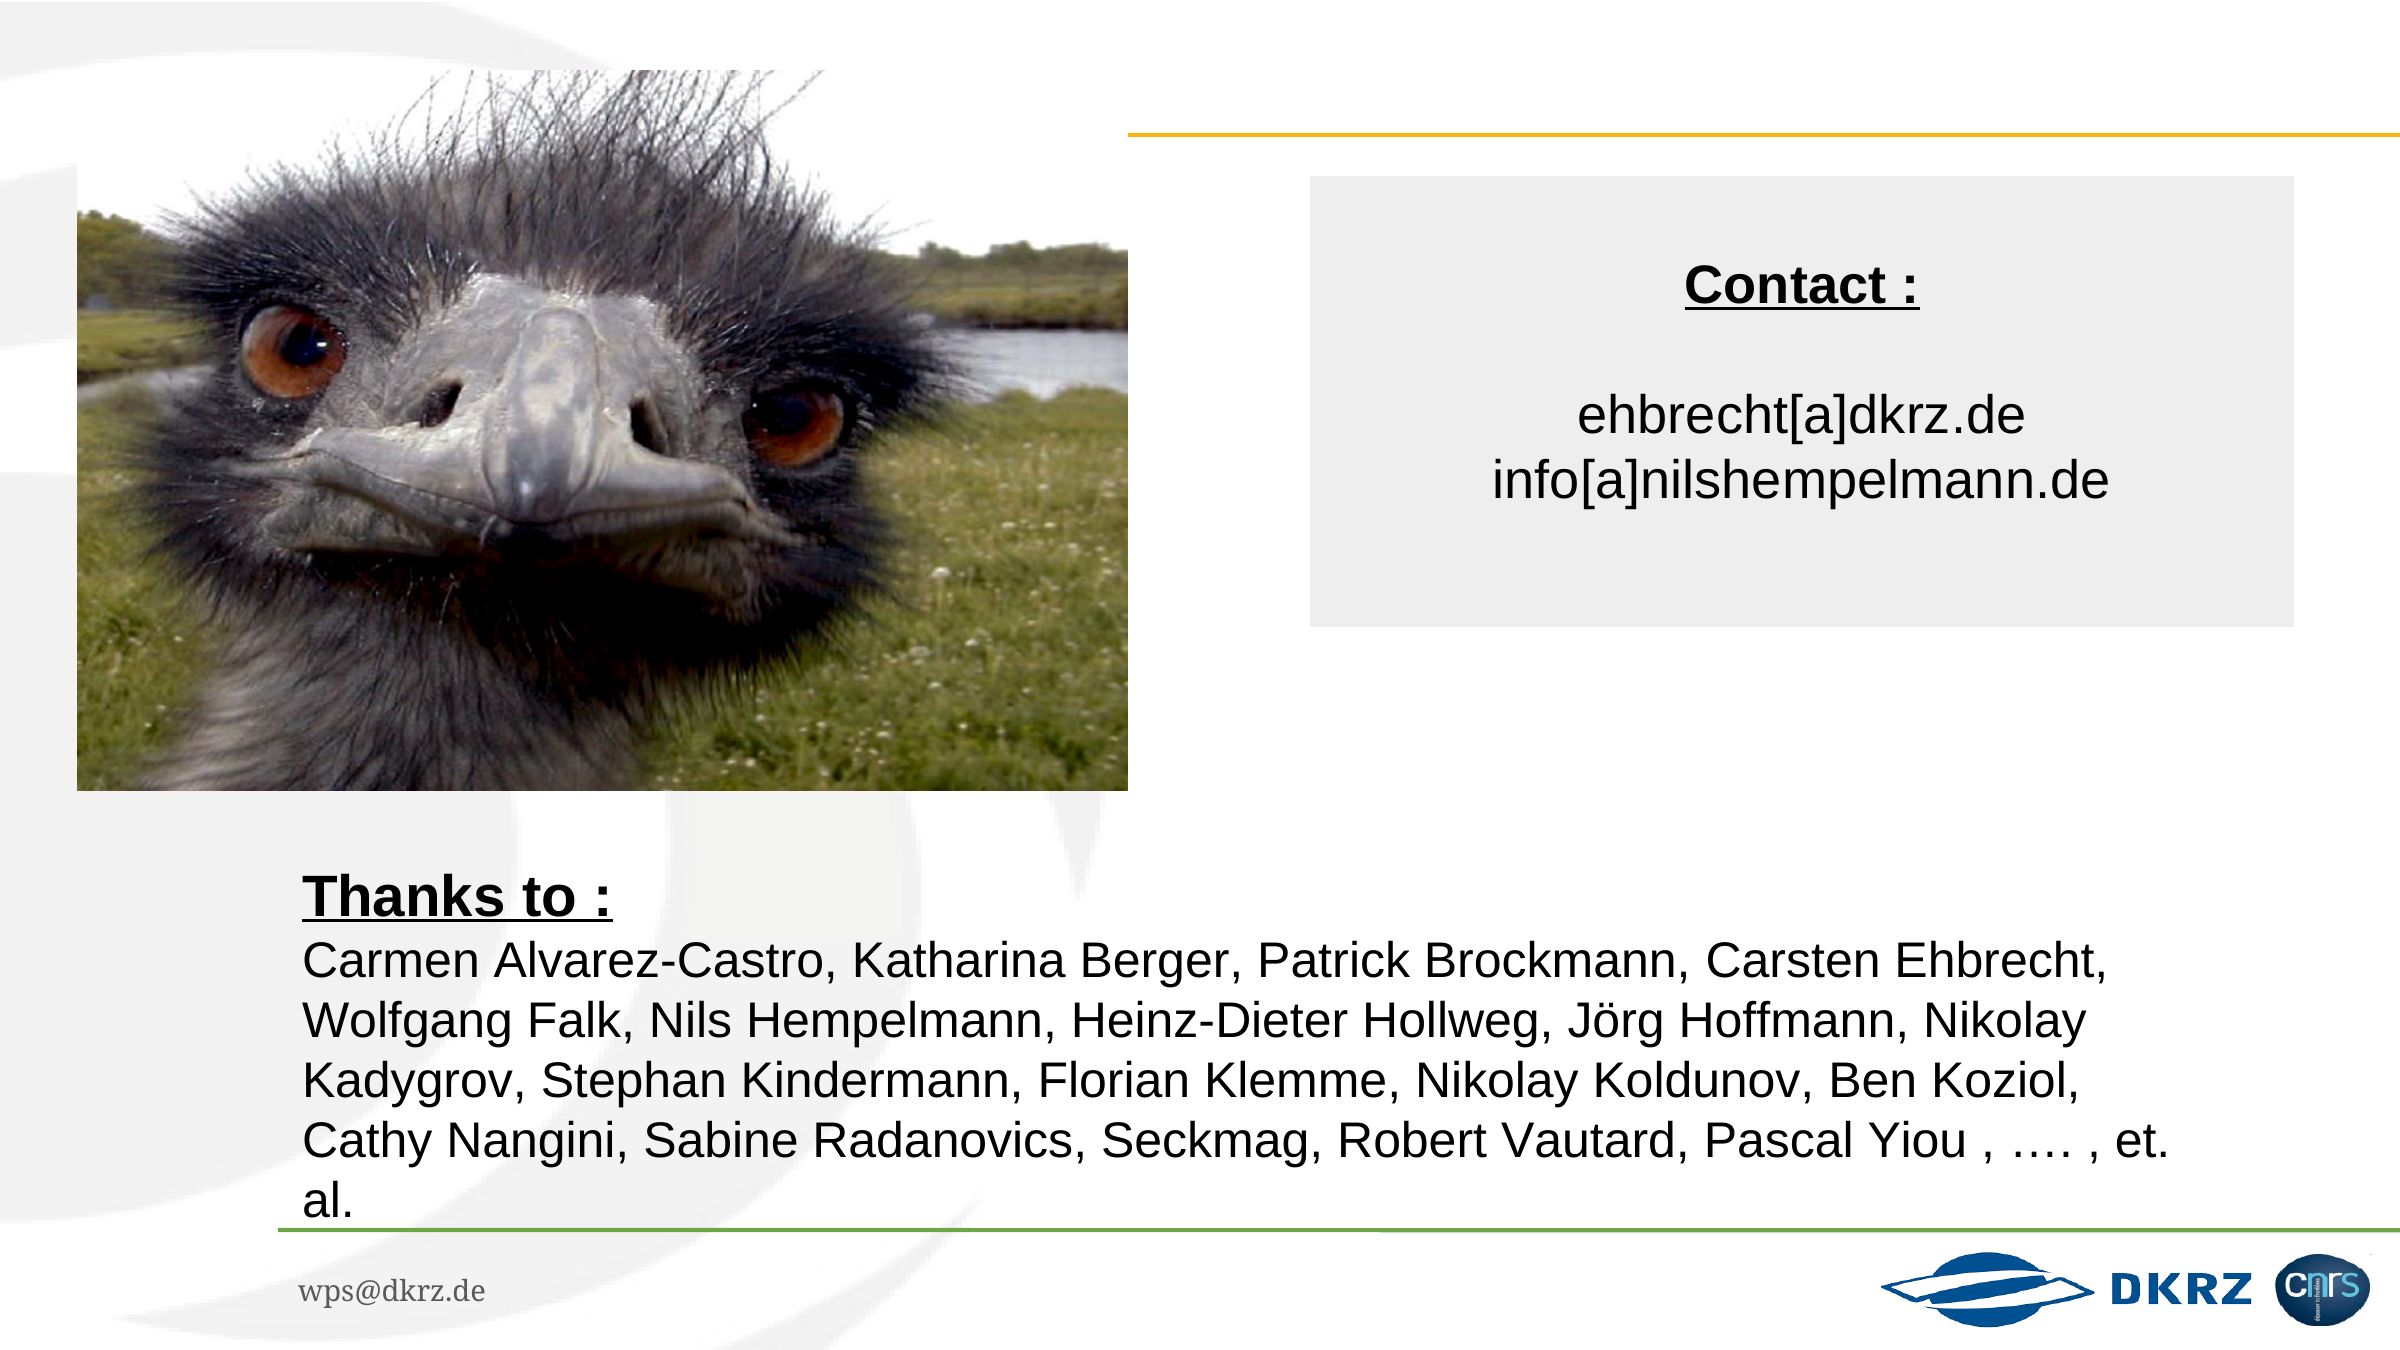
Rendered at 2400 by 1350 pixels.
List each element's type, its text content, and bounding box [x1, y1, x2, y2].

text_box Thanks to : Carmen Alvarez-Castro, Katharina Berger, Patrick Brockmann, Carsten Ehbrecht, Wolfgang Falk, Nils Hempelmann, Heinz-Dieter Hollweg, Jörg Hoffmann, Nikolay Kadygrov, Stephan Kindermann, Florian Klemme, Nikolay Koldunov, Ben Koziol, Cathy Nangini, Sabine Radanovics, Seckmag, Robert Vautard, Pascal Yiou , …. , et. al. [287, 850, 2209, 1236]
picture [0, 0, 2400, 1350]
text_box Contact : ehbrecht[a]dkrz.de info[a]nilshempelmann.de [1310, 177, 2294, 626]
